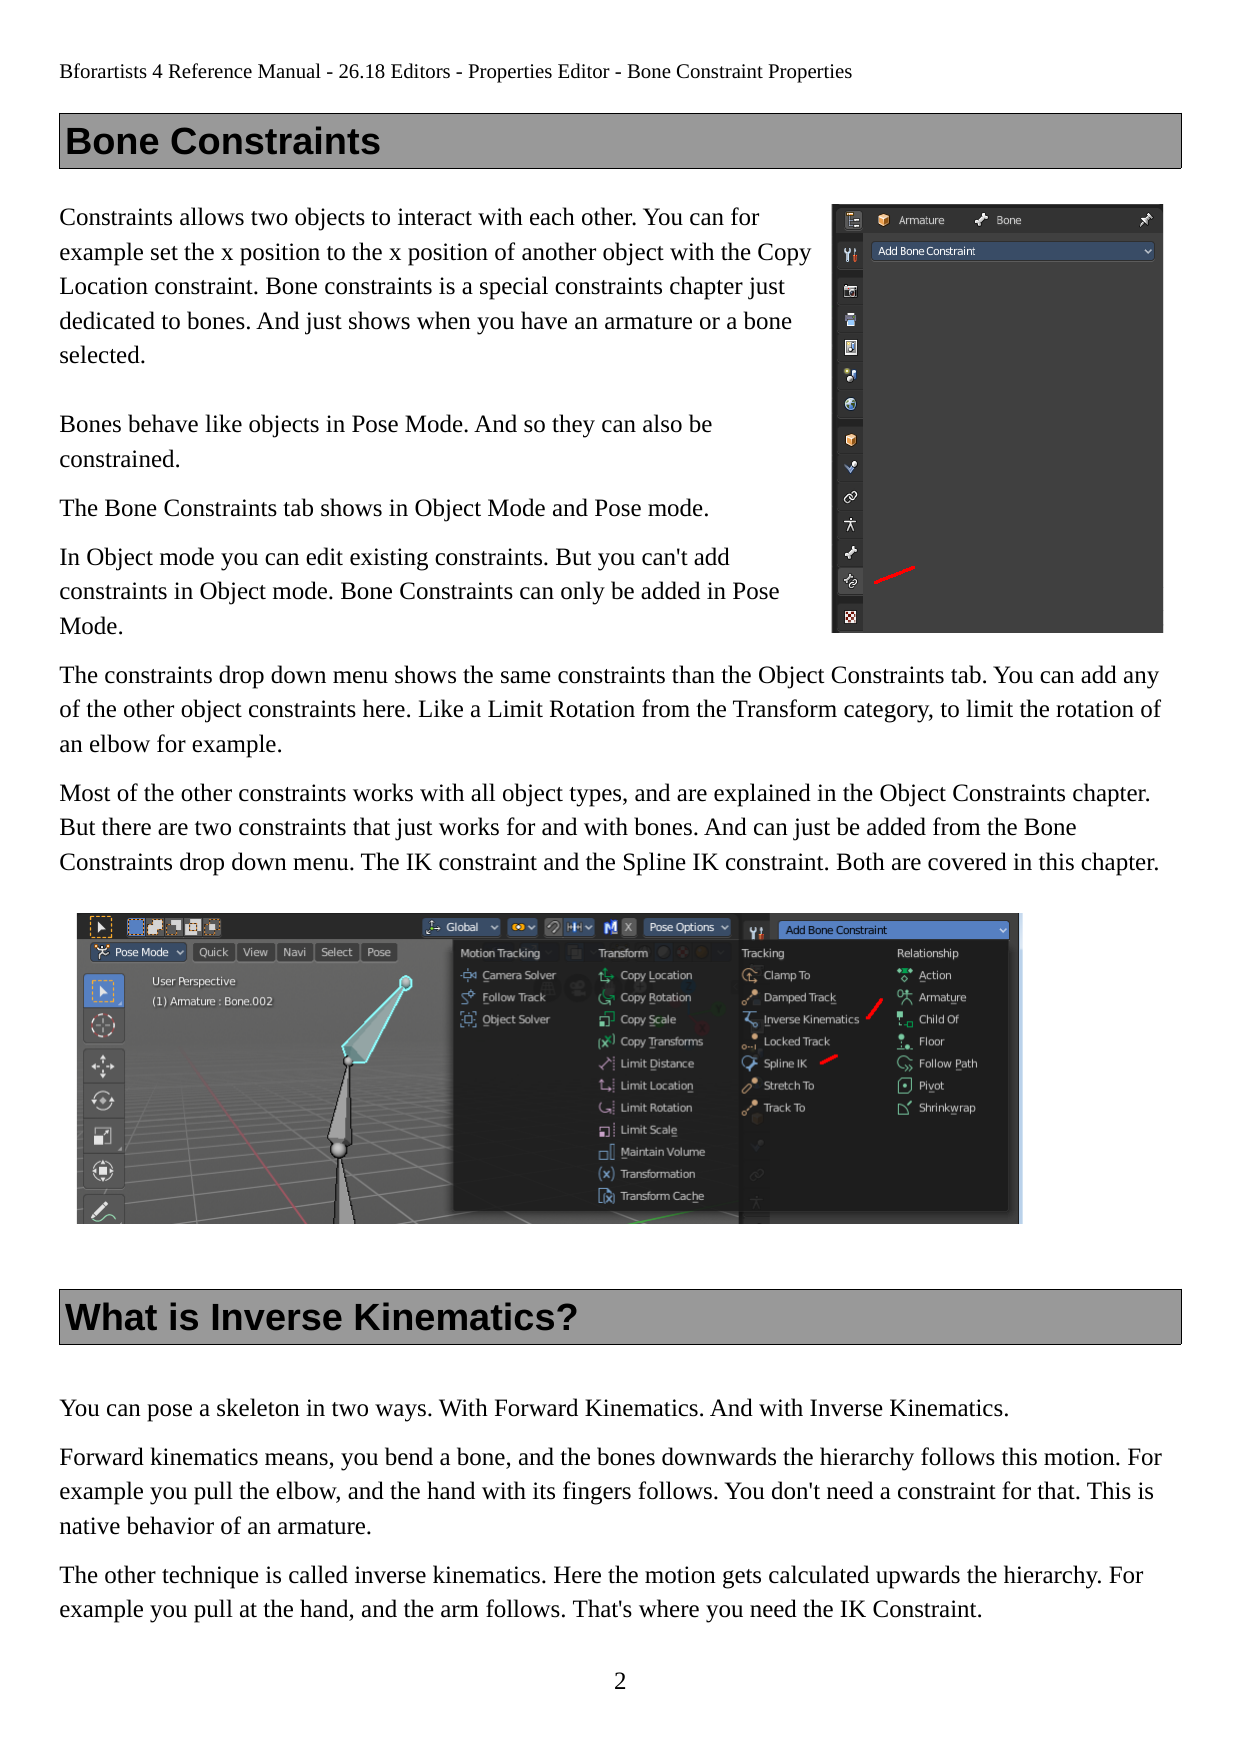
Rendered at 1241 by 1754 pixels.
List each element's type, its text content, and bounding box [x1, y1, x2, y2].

text Bones behave like objects in Pose Mode. And so they can also be constrained. [59, 409, 831, 472]
text You can pose a skeleton in two ways. With Forward Kinematics. And with Inverse Kinematics. [59, 1393, 1181, 1422]
text Forward kinematics means, you bend a bone, and the bones downwards the hierarchy follows this motion. For example you pull the elbow, and the hand with its fingers follows. You don't need a constraint for that. This is native behavior of an armature. [59, 1442, 1181, 1539]
text Most of the other constraints works with all object types, and are explained in the Object Constraints chapter. But there are two constraints that just works for and with bones. And can just be added from the Bone Constraints drop down menu. The IK constraint and the Spline IK constraint. Both are covered in this chapter. [59, 778, 1181, 876]
text In Object mode you can edit existing constraints. But you can't add constraints in Object mode. Bone Constraints can only be added in Pose Mode. [59, 542, 1181, 639]
picture [831, 204, 1164, 633]
text The Bone Constraints tab shows in Object Mode and Pose mode. [59, 493, 831, 522]
text Constraints allows two objects to interact with each other. You can for example set the x position to the x position of another object with the Copy Location constraint. Bone constraints is a special constraints chapter just dedicated to bones. And just shows when you have an armature or a bone selected. [59, 202, 1181, 369]
table_header What is Inverse Kinematics? [60, 1290, 1181, 1344]
text The constraints drop down menu shows the same constraints than the Object Constraints tab. You can add any of the other object constraints here. Like a Limit Rotation from the Transform category, to limit the rotation of an elbow for example. [59, 660, 1181, 758]
table_header Bone Constraints [60, 114, 1181, 168]
picture [76, 913, 1023, 1224]
text The other technique is called inverse kinematics. Here the motion gets calculated upwards the hierarchy. For example you pull at the hand, and the arm follows. That's where you need the IK Constraint. [59, 1560, 1181, 1623]
